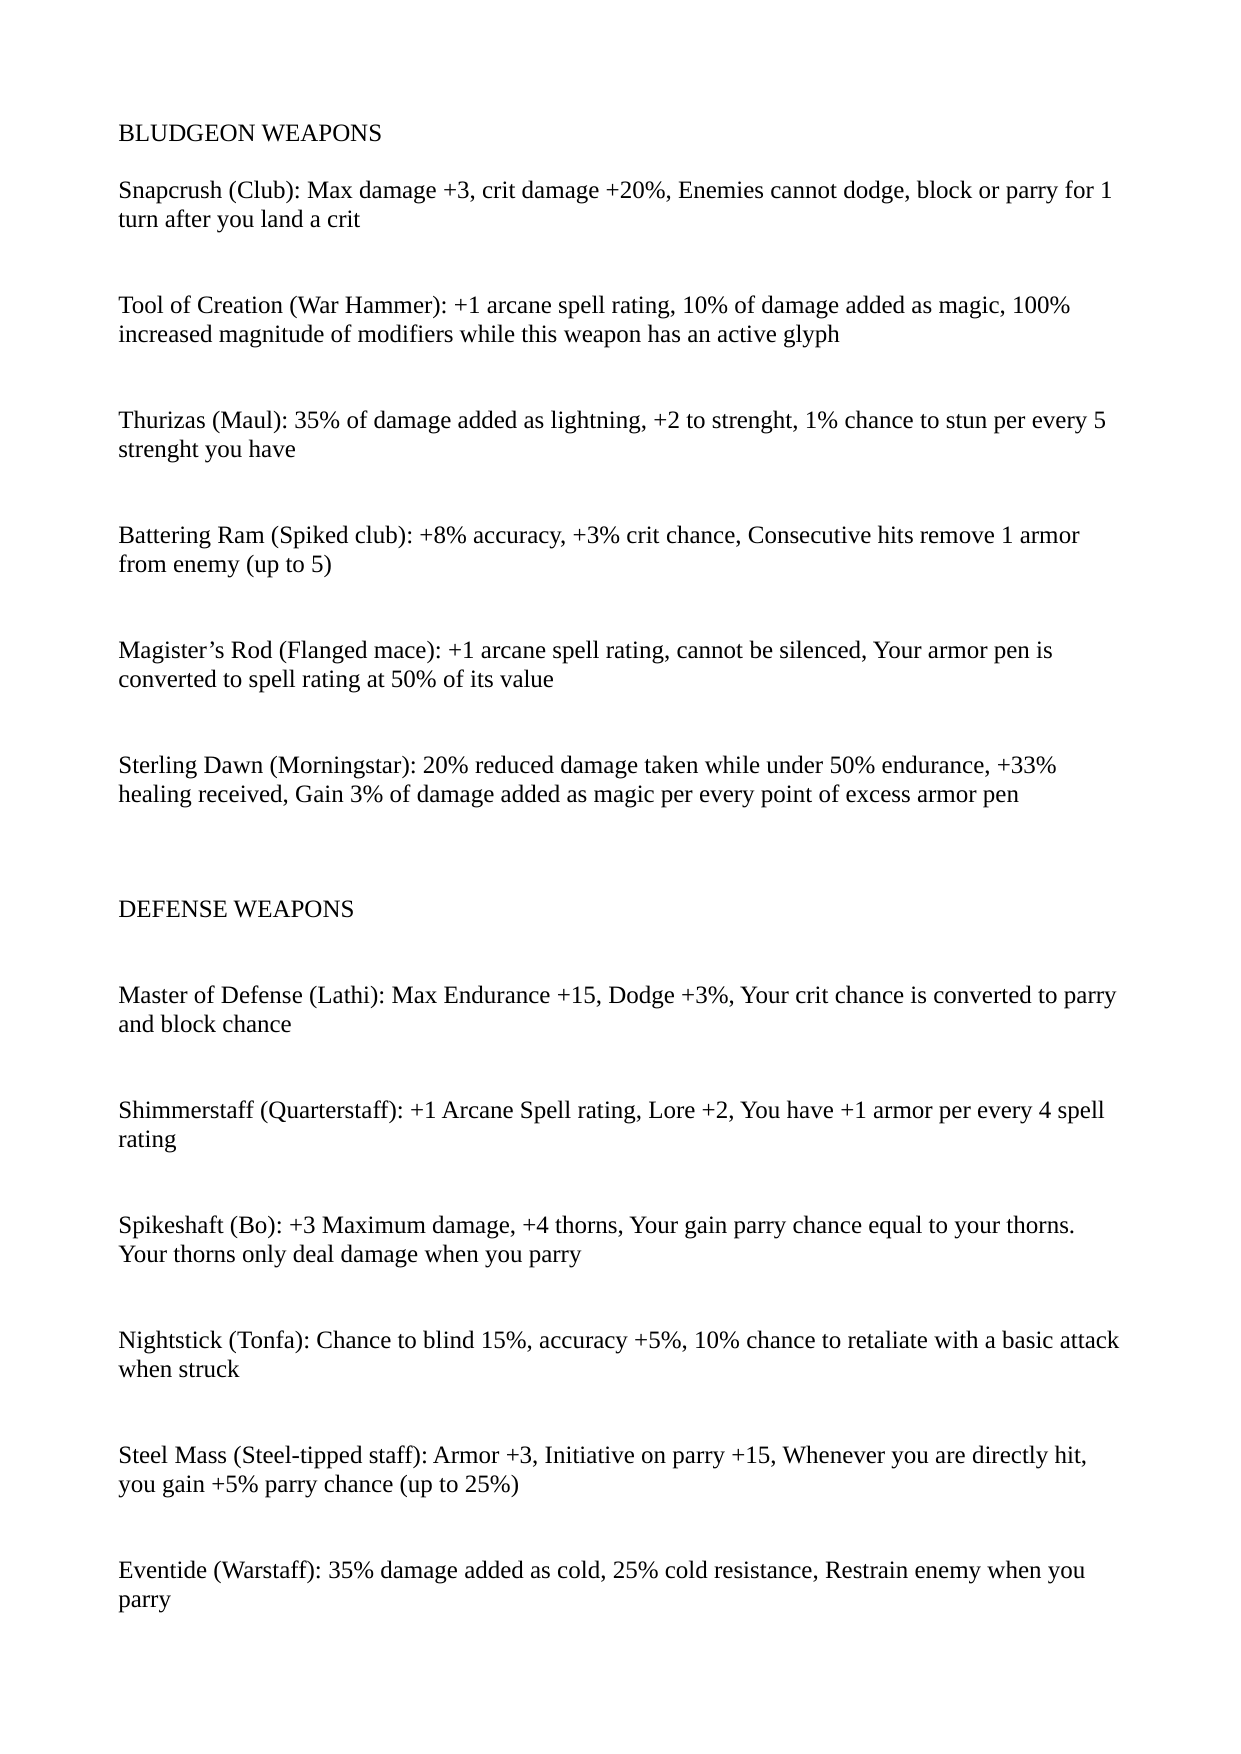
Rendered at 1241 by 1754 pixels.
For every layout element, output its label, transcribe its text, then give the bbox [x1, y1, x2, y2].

text Sterling Dawn (Morningstar): 20% reduced damage taken while under 50% endurance, +33% healing received, Gain 3% of damage added as magic per every point of excess armor pen [118, 751, 1122, 808]
text Master of Defense (Lathi): Max Endurance +15, Dodge +3%, Your crit chance is converted to parry and block chance [118, 981, 1122, 1038]
text Steel Mass (Steel-tipped staff): Armor +3, Initiative on parry +15, Whenever you are directly hit, you gain +5% parry chance (up to 25%) [118, 1441, 1122, 1498]
text Spikeshaft (Bo): +3 Maximum damage, +4 thorns, Your gain parry chance equal to your thorns. Your thorns only deal damage when you parry [118, 1211, 1122, 1268]
text Tool of Creation (War Hammer): +1 arcane spell rating, 10% of damage added as magic, 100% increased magnitude of modifiers while this weapon has an active glyph [118, 291, 1122, 348]
text DEFENSE WEAPONS [118, 894, 1122, 923]
text BLUDGEON WEAPONS [118, 118, 1122, 147]
text Magister’s Rod (Flanged mace): +1 arcane spell rating, cannot be silenced, Your armor pen is converted to spell rating at 50% of its value [118, 636, 1122, 693]
text Shimmerstaff (Quarterstaff): +1 Arcane Spell rating, Lore +2, You have +1 armor per every 4 spell rating [118, 1096, 1122, 1153]
text Battering Ram (Spiked club): +8% accuracy, +3% crit chance, Consecutive hits remove 1 armor from enemy (up to 5) [118, 521, 1122, 578]
text Nightstick (Tonfa): Chance to blind 15%, accuracy +5%, 10% chance to retaliate with a basic attack when struck [118, 1326, 1122, 1383]
text Eventide (Warstaff): 35% damage added as cold, 25% cold resistance, Restrain enemy when you parry [118, 1556, 1122, 1613]
text Snapcrush (Club): Max damage +3, crit damage +20%, Enemies cannot dodge, block or parry for 1 turn after you land a crit [118, 176, 1122, 233]
text Thurizas (Maul): 35% of damage added as lightning, +2 to strenght, 1% chance to stun per every 5 strenght you have [118, 406, 1122, 463]
